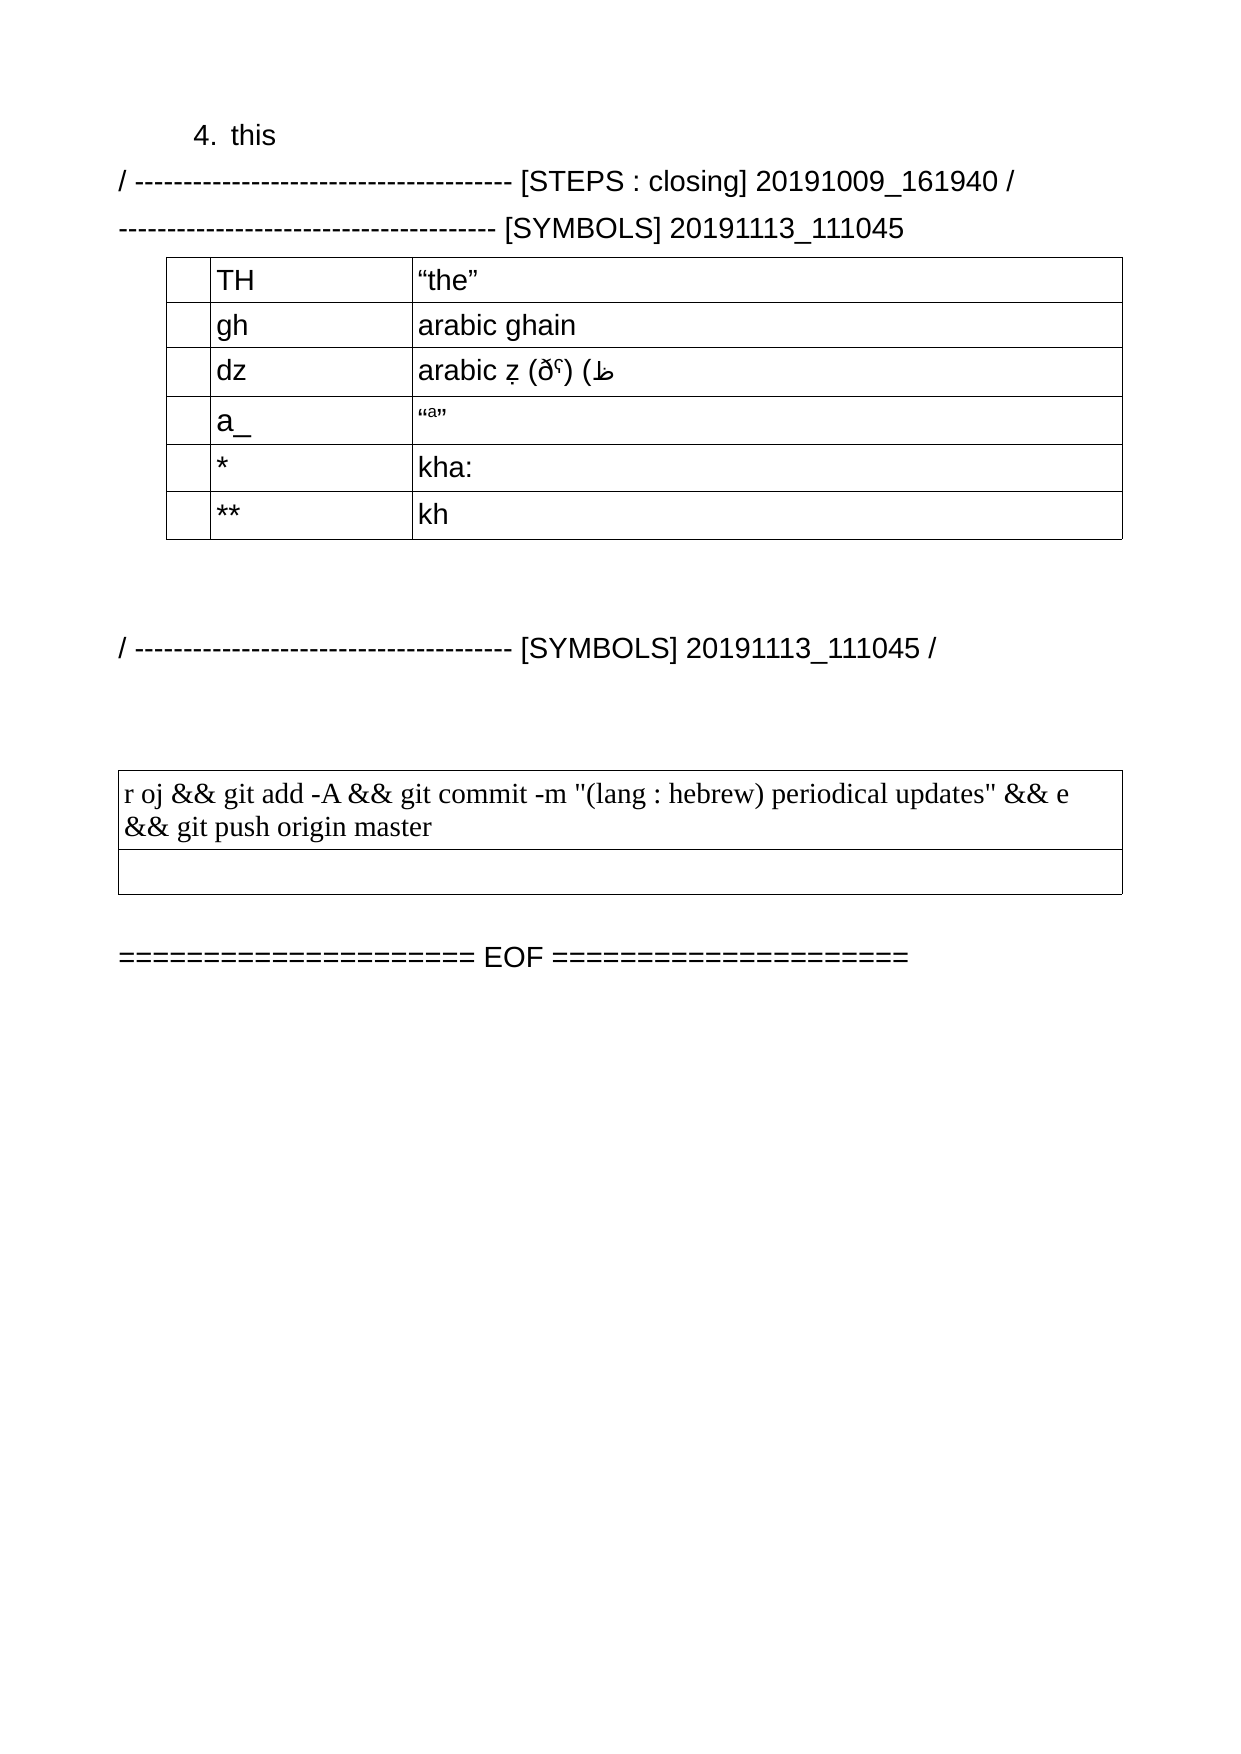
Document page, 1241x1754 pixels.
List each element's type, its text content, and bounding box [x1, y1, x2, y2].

table_cell [167, 303, 210, 347]
text ===================== EOF ===================== [118, 940, 1122, 974]
table_cell arabic ẓ (ðˁ) (ظ [413, 348, 1122, 396]
list this [193, 118, 1122, 152]
table_cell ** [211, 492, 412, 539]
table_cell a_ [211, 397, 412, 444]
text / --------------------------------------- [SYMBOLS] 20191113_111045 / [118, 631, 1122, 665]
table_cell [167, 397, 210, 444]
table_cell gh [211, 303, 412, 347]
table_cell * [211, 445, 412, 491]
table_header TH [211, 258, 412, 302]
table_header “the” [413, 258, 1122, 302]
table_header r oj && git add -A && git commit -m "(lang : hebrew) periodical updates" && e && git push origin master [119, 771, 1122, 849]
text / --------------------------------------- [STEPS : closing] 20191009_161940 / [118, 164, 1122, 198]
table_cell [167, 492, 210, 539]
text --------------------------------------- [SYMBOLS] 20191113_111045 [118, 211, 1122, 244]
table_cell kh [413, 492, 1122, 539]
table_cell [167, 348, 210, 396]
table_cell [167, 445, 210, 491]
table_cell arabic ghain [413, 303, 1122, 347]
table_cell dz [211, 348, 412, 396]
table_cell “a” [413, 397, 1122, 444]
table_header [167, 258, 210, 302]
table_cell kha: [413, 445, 1122, 491]
table_cell [119, 850, 1122, 894]
